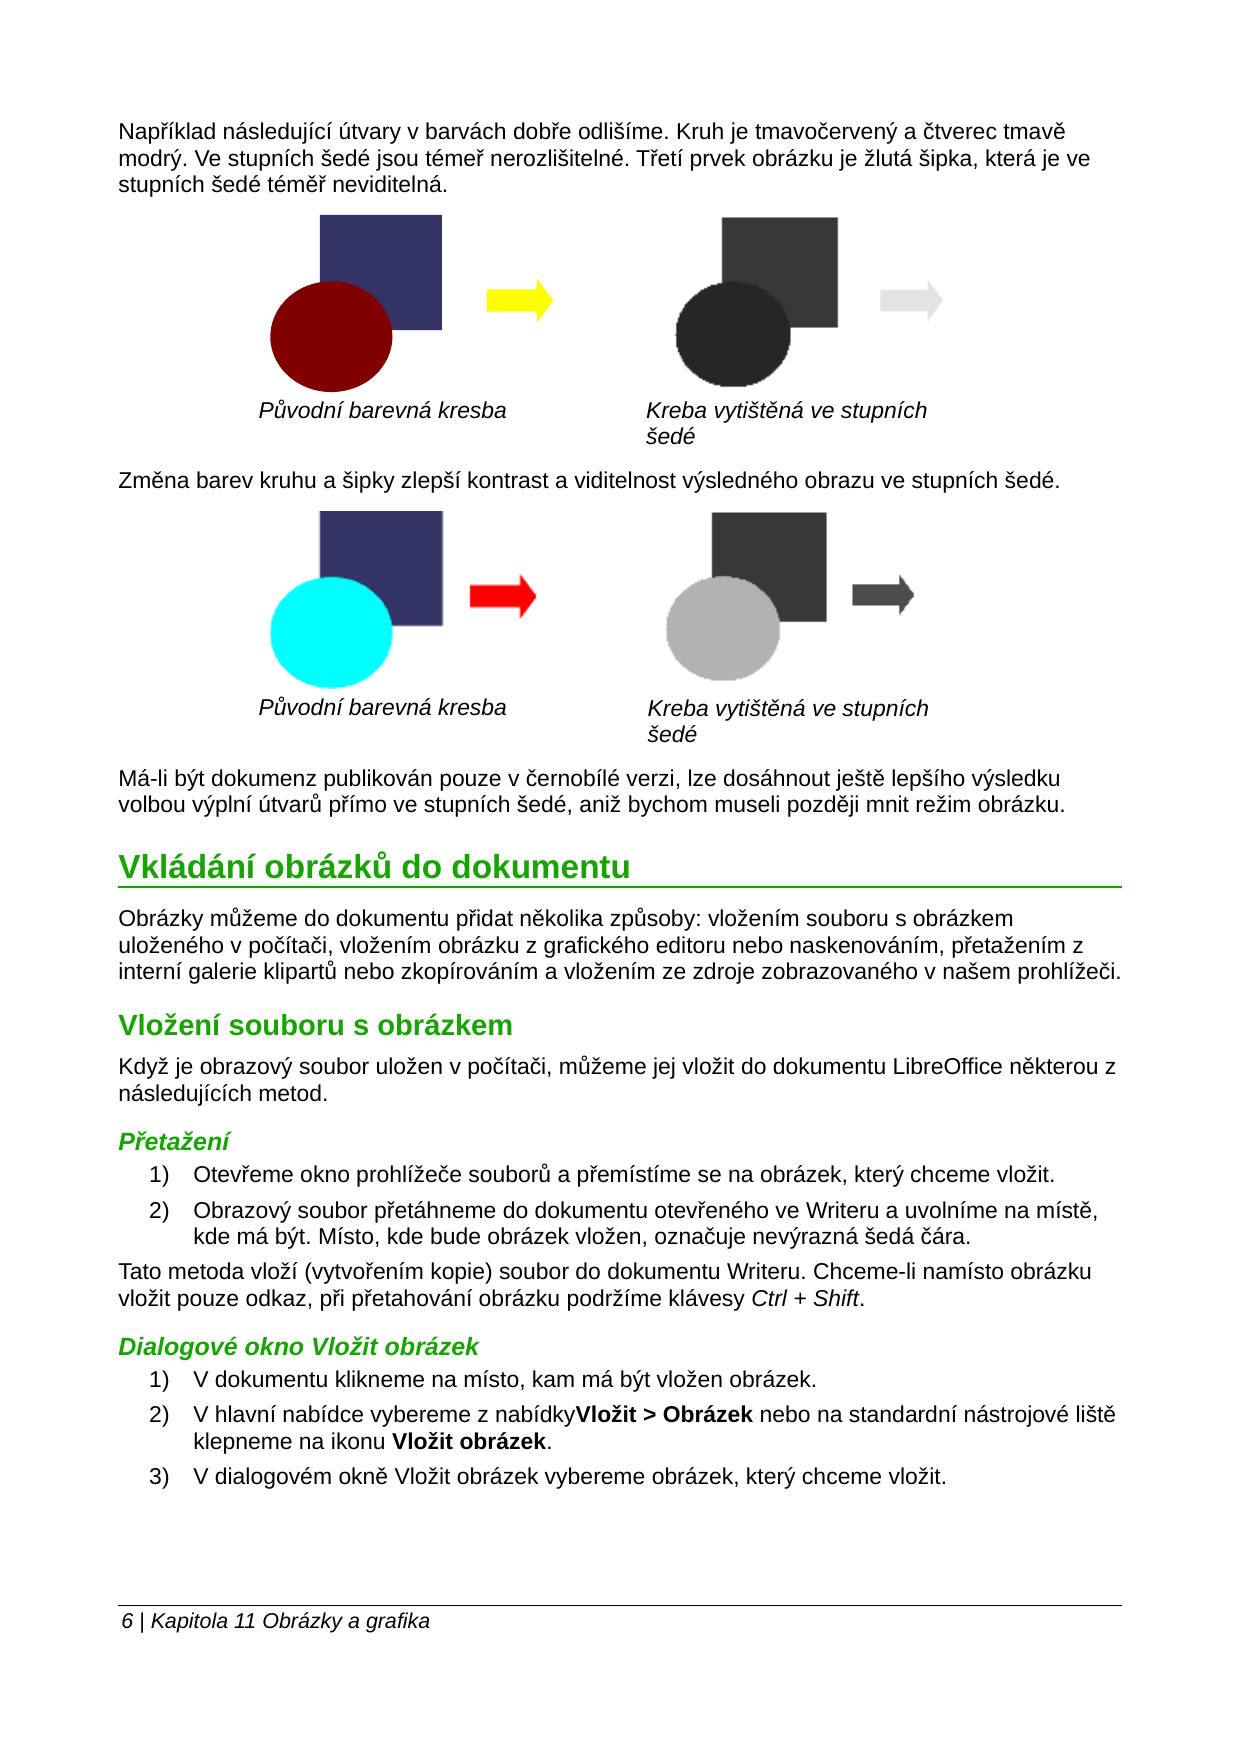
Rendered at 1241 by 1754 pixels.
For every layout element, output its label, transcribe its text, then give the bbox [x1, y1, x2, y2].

list V dokumentu klikneme na místo, kam má být vložen obrázek. [169, 1366, 1122, 1392]
picture [270, 511, 537, 689]
subtitle Vkládání obrázků do dokumentu [118, 847, 1122, 886]
text Obrázky můžeme do dokumentu přidat několika způsoby: vložením souboru s obrázkem uloženého v počítači, vložením obrázku z grafického editoru nebo naskenováním, přetažením z interní galerie klipartů nebo zkopírováním a vložením ze zdroje zobrazovaného v našem prohlížeči. [118, 905, 1122, 984]
list V hlavní nabídce vybereme z nabídkyVložit > Obrázek nebo na standardní nástrojové liště klepneme na ikonu Vložit obrázek. [169, 1401, 1122, 1454]
text Změna barev kruhu a šipky zlepší kontrast a viditelnost výsledného obrazu ve stupních šedé. [118, 467, 1122, 493]
text Tato metoda vloží (vytvořením kopie) soubor do dokumentu Writeru. Chceme-li namísto obrázku vložit pouze odkaz, při přetahování obrázku podržíme klávesy Ctrl + Shift. [118, 1258, 1122, 1311]
subtitle Vložení souboru s obrázkem [118, 1008, 1122, 1042]
list Otevřeme okno prohlížeče souborů a přemístíme se na obrázek, který chceme vložit. [169, 1161, 1122, 1188]
table_header Kreba vytištěná ve stupních šedé [646, 215, 982, 449]
table_header Původní barevná kresba [258, 511, 647, 747]
text Když je obrazový soubor uložen v počítači, můžeme jej vložit do dokumentu LibreOffice některou z následujících metod. [118, 1053, 1122, 1106]
list Obrazový soubor přetáhneme do dokumentu otevřeného ve Writeru a uvolníme na místě, kde má být. Místo, kde bude obrázek vložen, označuje nevýrazná šedá čára. [169, 1197, 1122, 1249]
picture [657, 215, 959, 392]
subtitle Dialogové okno Vložit obrázek [118, 1331, 1122, 1360]
picture [659, 511, 927, 689]
text Například následující útvary v barvách dobře odlišíme. Kruh je tmavočervený a čtverec tmavě modrý. Ve stupních šedé jsou témeř nerozlišitelné. Třetí prvek obrázku je žlutá šipka, která je ve stupních šedé téměř neviditelná. [118, 118, 1122, 197]
table_header Původní barevná kresba [258, 215, 646, 449]
text Má-li být dokumenz publikován pouze v černobílé verzi, lze dosáhnout ještě lepšího výsledku volbou výplní útvarů přímo ve stupních šedé, aniž bychom museli později mnit režim obrázku. [118, 765, 1122, 818]
list V dialogovém okně Vložit obrázek vybereme obrázek, který chceme vložit. [169, 1463, 1122, 1489]
subtitle Přetažení [118, 1127, 1122, 1155]
table_header Kreba vytištěná ve stupních šedé [648, 511, 981, 747]
